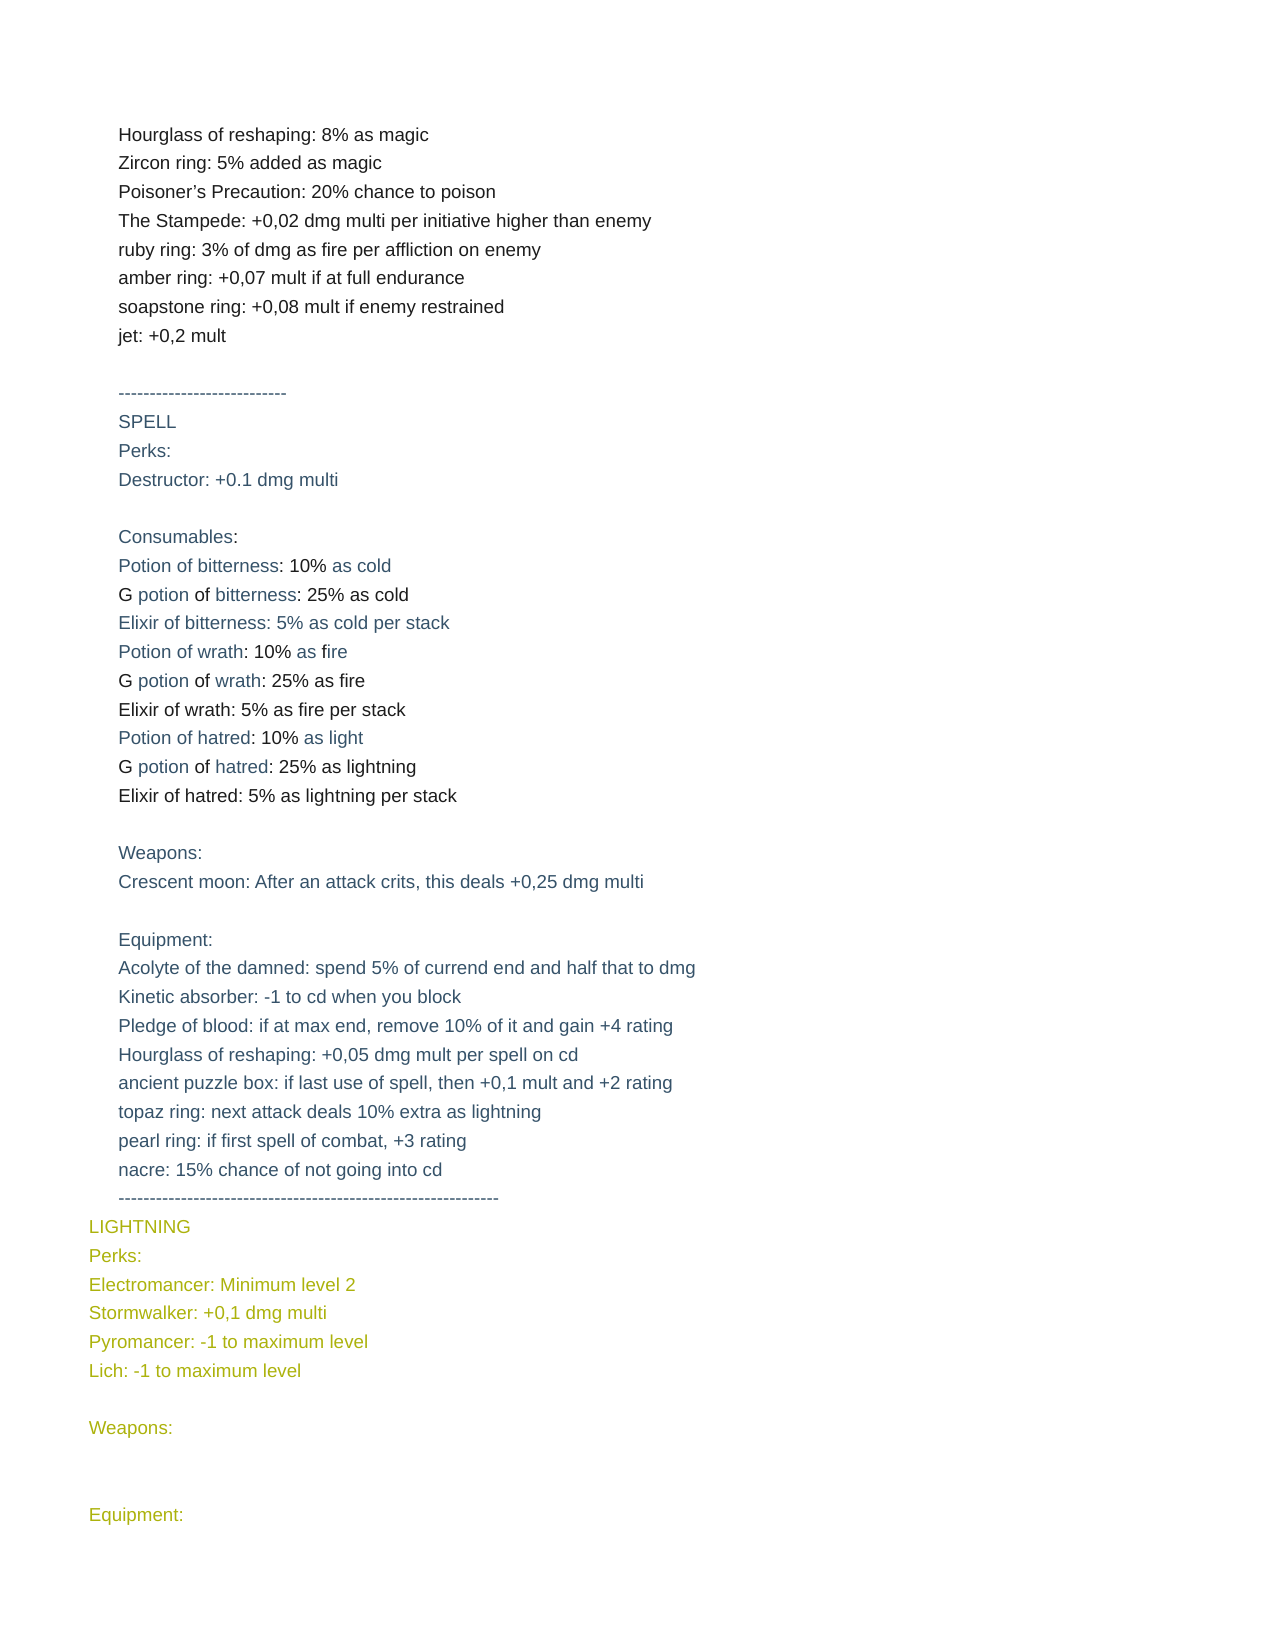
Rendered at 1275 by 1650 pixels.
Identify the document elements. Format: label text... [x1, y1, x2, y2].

text Hourglass of reshaping: +0,05 dmg mult per spell on cd [118, 1038, 1157, 1067]
text Potion of bitterness: 10% as cold [118, 549, 1157, 578]
text Electromancer: Minimum level 2 [89, 1268, 1157, 1297]
text Zircon ring: 5% added as magic Poisoner’s Precaution: 20% chance to poison [118, 147, 1157, 204]
text LIGHTNING [89, 1211, 1157, 1239]
text Potion of hatred: 10% as light [118, 722, 1157, 751]
text Elixir of hatred: 5% as lightning per stack [118, 779, 1157, 808]
text Crescent moon: After an attack crits, this deals +0,25 dmg multi [118, 866, 1157, 894]
text Kinetic absorber: -1 to cd when you block [118, 981, 1157, 1009]
text Lich: -1 to maximum level [89, 1354, 1157, 1383]
text Perks: [89, 1239, 1157, 1268]
text Elixir of wrath: 5% as fire per stack [118, 693, 1157, 722]
text Pyromancer: -1 to maximum level [89, 1326, 1157, 1354]
text Potion of wrath: 10% as fire [118, 636, 1157, 664]
text ------------------------------------------------------------- [118, 1182, 1157, 1211]
text jet: +0,2 mult [118, 319, 1157, 348]
text ruby ring: 3% of dmg as fire per affliction on enemy [118, 233, 1157, 262]
text topaz ring: next attack deals 10% extra as lightning [118, 1096, 1157, 1124]
text Stormwalker: +0,1 dmg multi [89, 1297, 1157, 1326]
text ancient puzzle box: if last use of spell, then +0,1 mult and +2 rating [118, 1067, 1157, 1096]
text Consumables: [118, 521, 1157, 549]
text G potion of wrath: 25% as fire [118, 664, 1157, 693]
text G potion of bitterness: 25% as cold [118, 578, 1157, 607]
text The Stampede: +0,02 dmg multi per initiative higher than enemy [118, 204, 1157, 233]
text G potion of hatred: 25% as lightning [118, 751, 1157, 779]
text Equipment: [89, 1498, 1157, 1527]
text nacre: 15% chance of not going into cd [118, 1153, 1157, 1182]
text Equipment: [118, 923, 1157, 952]
text Elixir of bitterness: 5% as cold per stack [118, 607, 1157, 636]
text Weapons: [89, 1412, 1157, 1441]
text Weapons: [118, 837, 1157, 866]
text Hourglass of reshaping: 8% as magic [118, 118, 1157, 147]
text --------------------------- SPELL Perks: Destructor: +0.1 dmg multi [118, 348, 1157, 492]
text Pledge of blood: if at max end, remove 10% of it and gain +4 rating [118, 1009, 1157, 1038]
text pearl ring: if first spell of combat, +3 rating [118, 1124, 1157, 1153]
text Acolyte of the damned: spend 5% of currend end and half that to dmg [118, 952, 1157, 981]
text amber ring: +0,07 mult if at full endurance [118, 262, 1157, 291]
text soapstone ring: +0,08 mult if enemy restrained [118, 291, 1157, 319]
